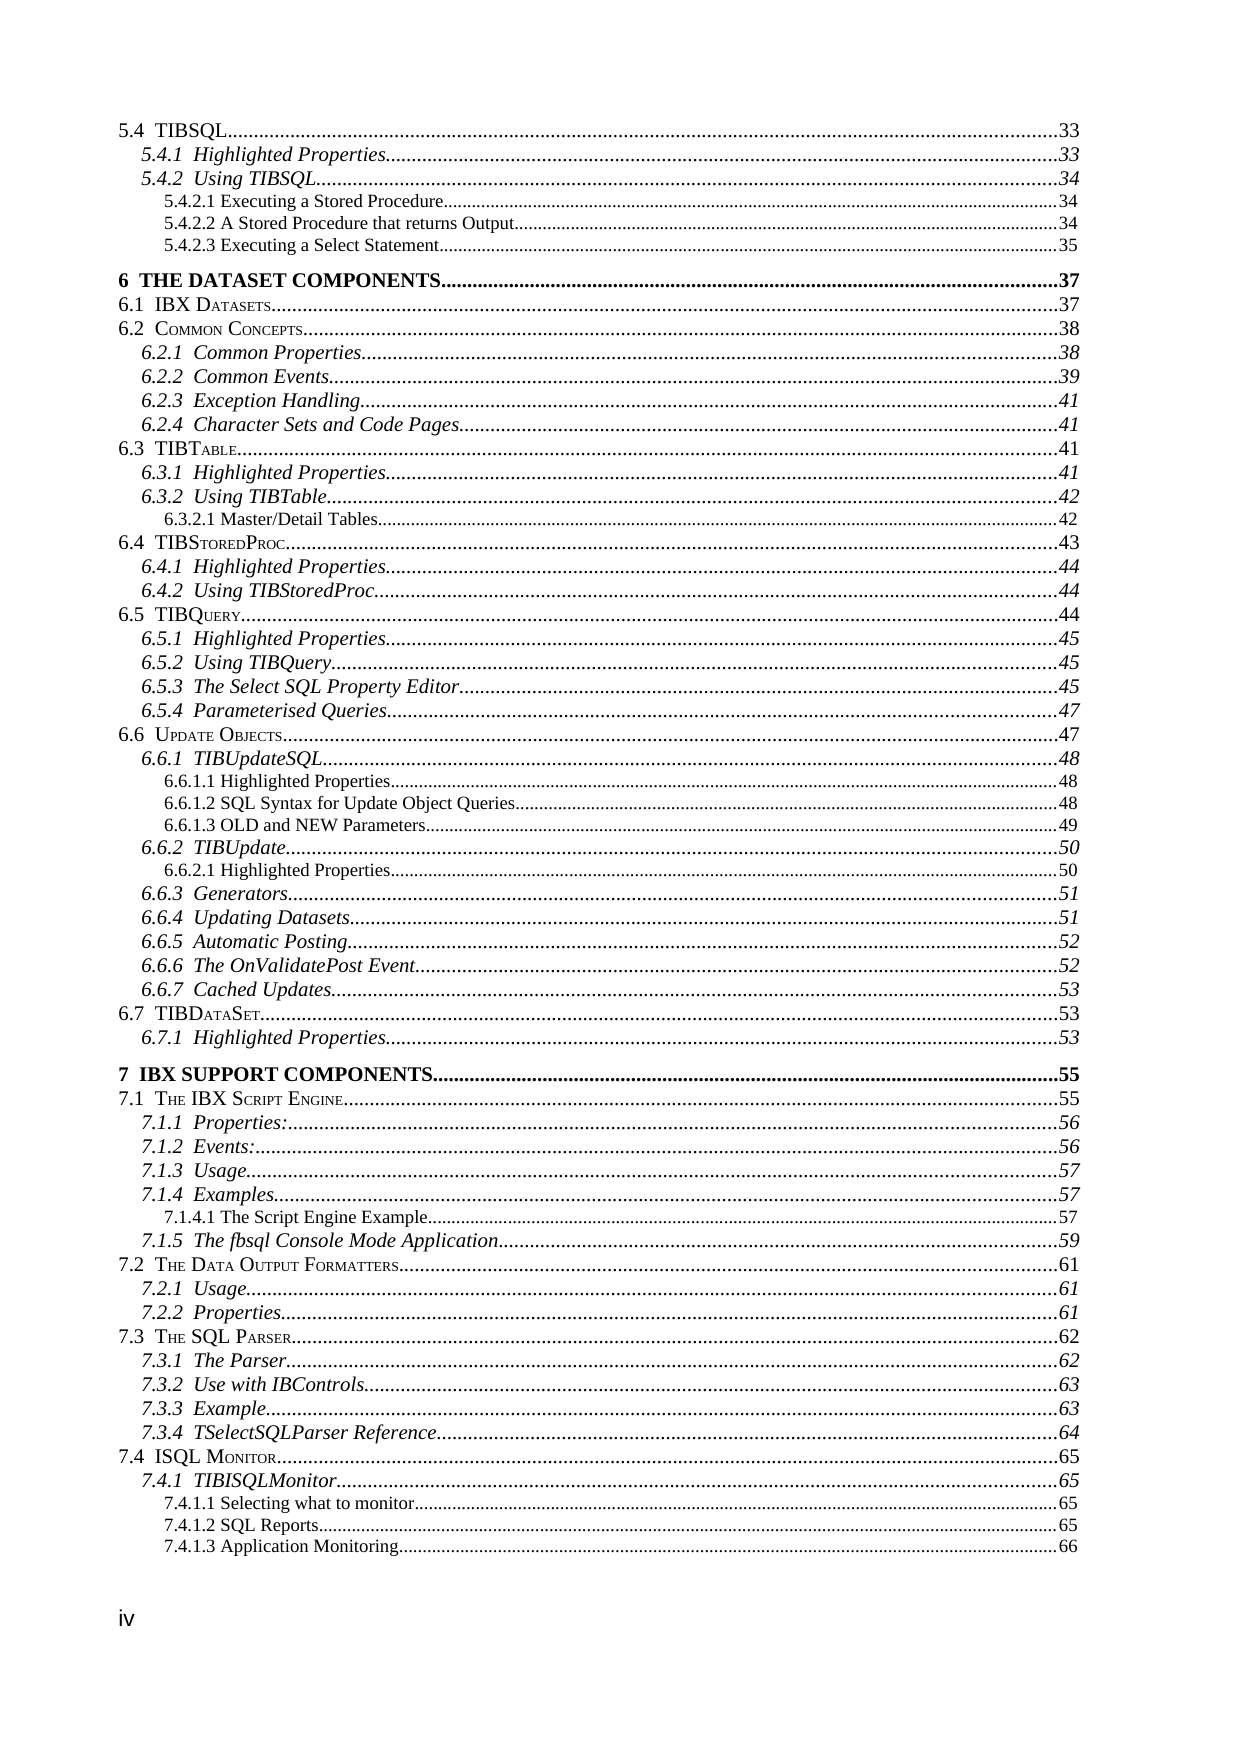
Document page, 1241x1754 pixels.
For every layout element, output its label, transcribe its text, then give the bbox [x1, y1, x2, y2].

text 6.1 IBX Datasets 37 [118, 292, 1122, 316]
text 6.6.1.1 Highlighted Properties 48 [164, 770, 1122, 792]
text 5.4.2 Using TIBSQL 34 [141, 166, 1122, 190]
text 6.7 TIBDataSet 53 [118, 1001, 1122, 1025]
text 7.1.4.1 The Script Engine Example 57 [164, 1206, 1122, 1227]
text 6.4.2 Using TIBStoredProc 44 [141, 578, 1122, 602]
text 5.4.1 Highlighted Properties 33 [141, 142, 1122, 166]
text 5.4.2.1 Executing a Stored Procedure 34 [164, 190, 1122, 212]
text 7.4.1.1 Selecting what to monitor 65 [164, 1492, 1122, 1514]
text 6.3 TIBTable 41 [118, 436, 1122, 460]
text 6.6.6 The OnValidatePost Event 52 [141, 953, 1122, 977]
text 7.1.5 The fbsql Console Mode Application 59 [141, 1227, 1122, 1252]
text 6.3.1 Highlighted Properties 41 [141, 460, 1122, 484]
text 7.1.1 Properties: 56 [141, 1110, 1122, 1134]
text 6.6.2.1 Highlighted Properties 50 [164, 859, 1122, 881]
text 7.4.1.2 SQL Reports 65 [164, 1514, 1122, 1535]
text 6.5.4 Parameterised Queries 47 [141, 698, 1122, 722]
text 5.4 TIBSQL 33 [118, 118, 1122, 142]
text 6.2 Common Concepts 38 [118, 316, 1122, 340]
text 7.3.4 TSelectSQLParser Reference 64 [141, 1420, 1122, 1444]
text 7.2.1 Usage 61 [141, 1276, 1122, 1300]
text 6.3.2 Using TIBTable 42 [141, 484, 1122, 508]
text 7.1.2 Events: 56 [141, 1134, 1122, 1158]
text 7.4.1.3 Application Monitoring 66 [164, 1535, 1122, 1557]
text 6.6.7 Cached Updates 53 [141, 977, 1122, 1001]
text 7.4 ISQL Monitor 65 [118, 1444, 1122, 1468]
text 5.4.2.2 A Stored Procedure that returns Output 34 [164, 212, 1122, 233]
text 6.2.1 Common Properties 38 [141, 340, 1122, 364]
text 7.3.3 Example 63 [141, 1396, 1122, 1420]
text 7.1.3 Usage 57 [141, 1158, 1122, 1182]
text 5.4.2.3 Executing a Select Statement 35 [164, 233, 1122, 255]
text 6.6.3 Generators 51 [141, 881, 1122, 905]
text 6 The DataSet Components 37 [118, 267, 1122, 292]
text 6.6.5 Automatic Posting 52 [141, 929, 1122, 953]
text 6.3.2.1 Master/Detail Tables 42 [164, 508, 1122, 530]
text 6.6.4 Updating Datasets 51 [141, 905, 1122, 929]
text 6.6.1 TIBUpdateSQL 48 [141, 746, 1122, 770]
text 7.1.4 Examples 57 [141, 1182, 1122, 1206]
text 6.2.2 Common Events 39 [141, 364, 1122, 388]
text 6.5.2 Using TIBQuery 45 [141, 650, 1122, 674]
text 6.2.4 Character Sets and Code Pages 41 [141, 412, 1122, 436]
text 6.6.1.3 OLD and NEW Parameters 49 [164, 813, 1122, 835]
text 7.3.1 The Parser 62 [141, 1348, 1122, 1372]
text 6.6 Update Objects 47 [118, 722, 1122, 746]
text 6.2.3 Exception Handling 41 [141, 388, 1122, 412]
text 7.2.2 Properties 61 [141, 1300, 1122, 1324]
text 6.5.3 The Select SQL Property Editor 45 [141, 674, 1122, 698]
text 6.6.1.2 SQL Syntax for Update Object Queries 48 [164, 792, 1122, 813]
text 6.7.1 Highlighted Properties 53 [141, 1025, 1122, 1049]
text 7.3 The SQL Parser 62 [118, 1324, 1122, 1348]
text 7.2 The Data Output Formatters 61 [118, 1252, 1122, 1276]
text 6.5 TIBQuery 44 [118, 602, 1122, 626]
text 6.6.2 TIBUpdate 50 [141, 835, 1122, 859]
text 7.4.1 TIBISQLMonitor 65 [141, 1468, 1122, 1492]
text 6.4.1 Highlighted Properties 44 [141, 554, 1122, 578]
text 7 IBX Support Components 55 [118, 1062, 1122, 1086]
text 6.5.1 Highlighted Properties 45 [141, 626, 1122, 650]
text 6.4 TIBStoredProc 43 [118, 530, 1122, 554]
text 7.3.2 Use with IBControls 63 [141, 1372, 1122, 1396]
text 7.1 The IBX Script Engine 55 [118, 1086, 1122, 1110]
